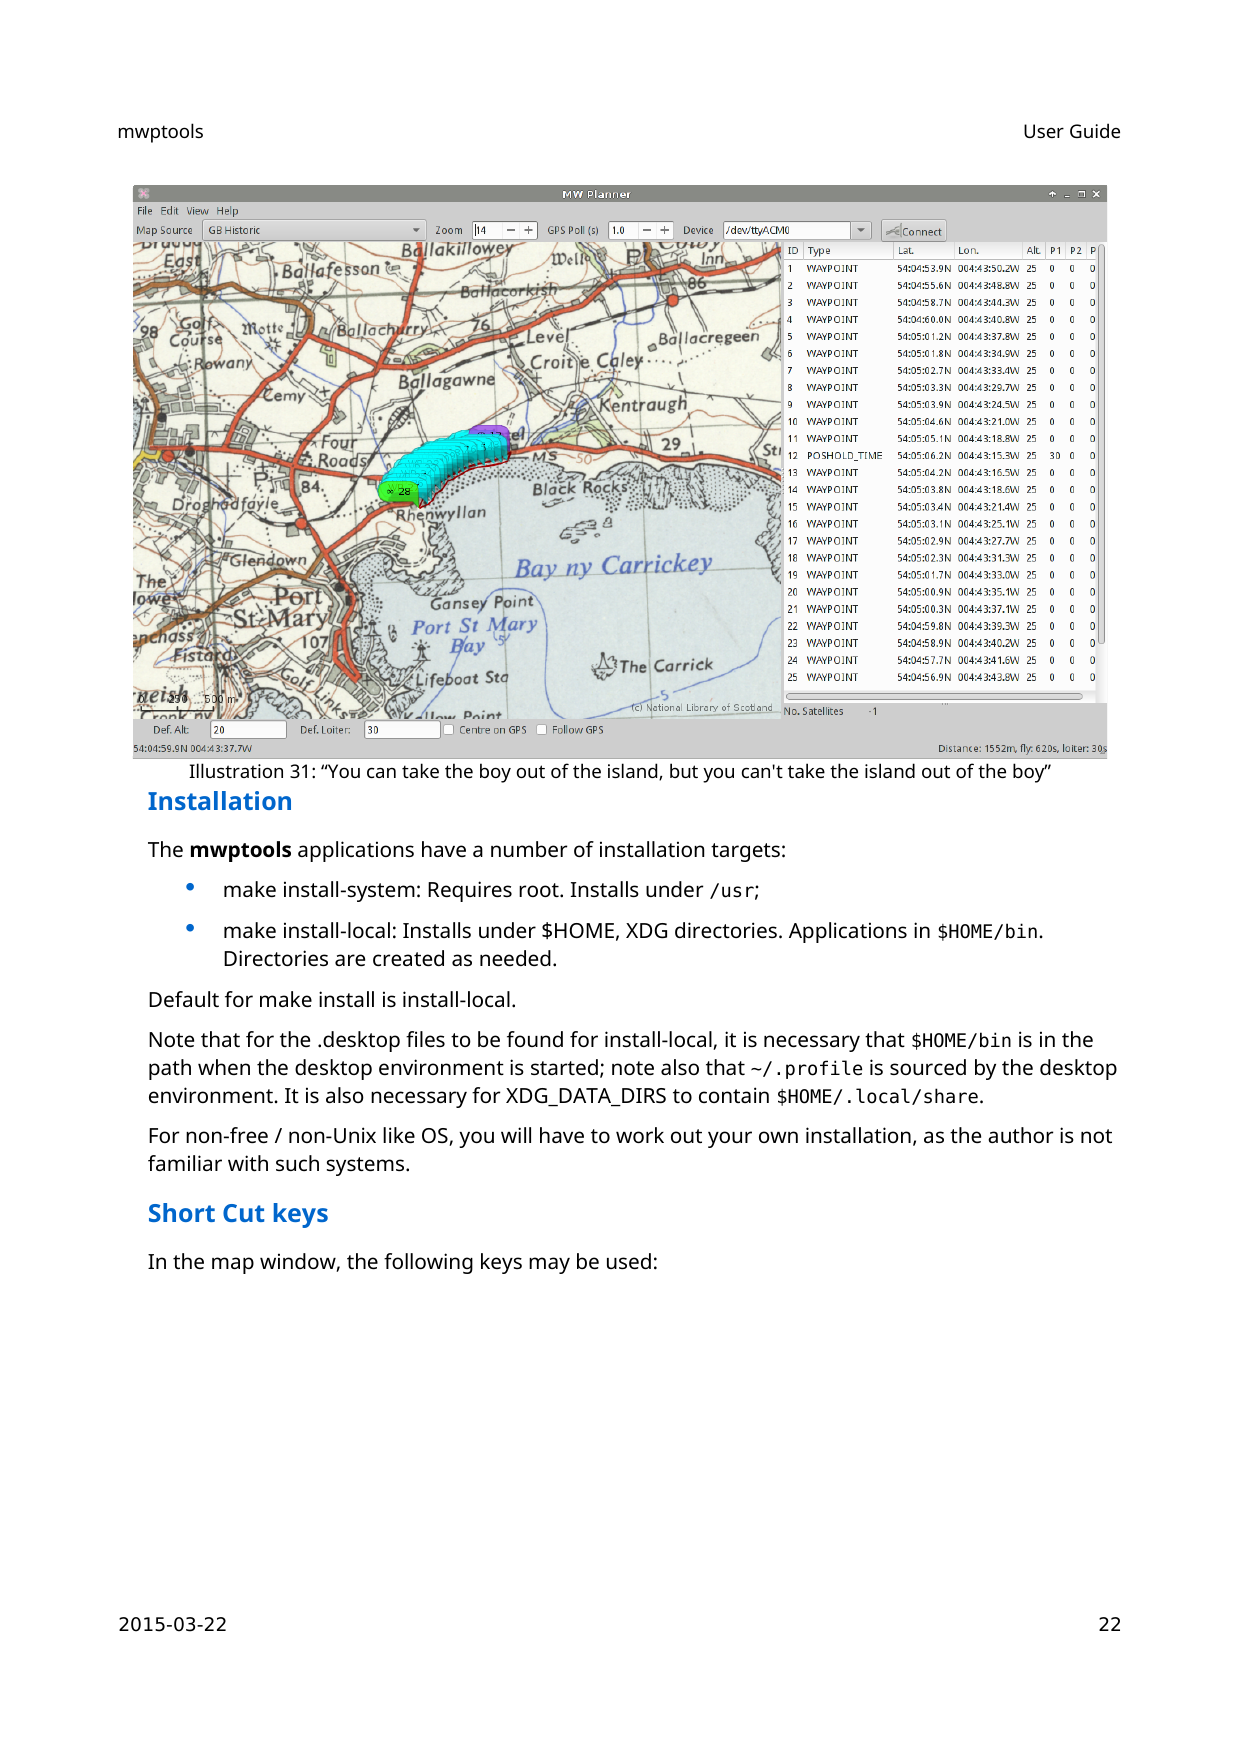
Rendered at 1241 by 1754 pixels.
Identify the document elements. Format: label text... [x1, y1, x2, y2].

text For non-free / non-Unix like OS, you will have to work out your own installation, as the author is not familiar with such systems. [148, 1121, 1122, 1178]
picture [132, 185, 1108, 759]
list make install-system: Requires root. Installs under /usr; [185, 876, 1122, 904]
subtitle Short Cut keys [148, 1196, 1122, 1229]
text The mwptools applications have a number of installation targets: [148, 836, 1122, 864]
text Note that for the .desktop files to be found for install-local, it is necessary that $HOME/bin is in the path when the desktop environment is started; note also that ~/.profile is sourced by the desktop environment. It is also necessary for XDG_DATA_DIRS to contain $HOME/.local/share. [148, 1025, 1122, 1109]
text In the map window, the following keys may be used: [148, 1247, 1122, 1275]
list make install-local: Installs under $HOME, XDG directories. Applications in $HOME/bin. Directories are created as needed. [185, 916, 1122, 973]
text Default for make install is install-local. [148, 985, 1122, 1013]
subtitle Installation [148, 173, 1122, 818]
text Illustration 31: “You can take the boy out of the island, but you can't take the island out of the boy” [133, 759, 1107, 784]
